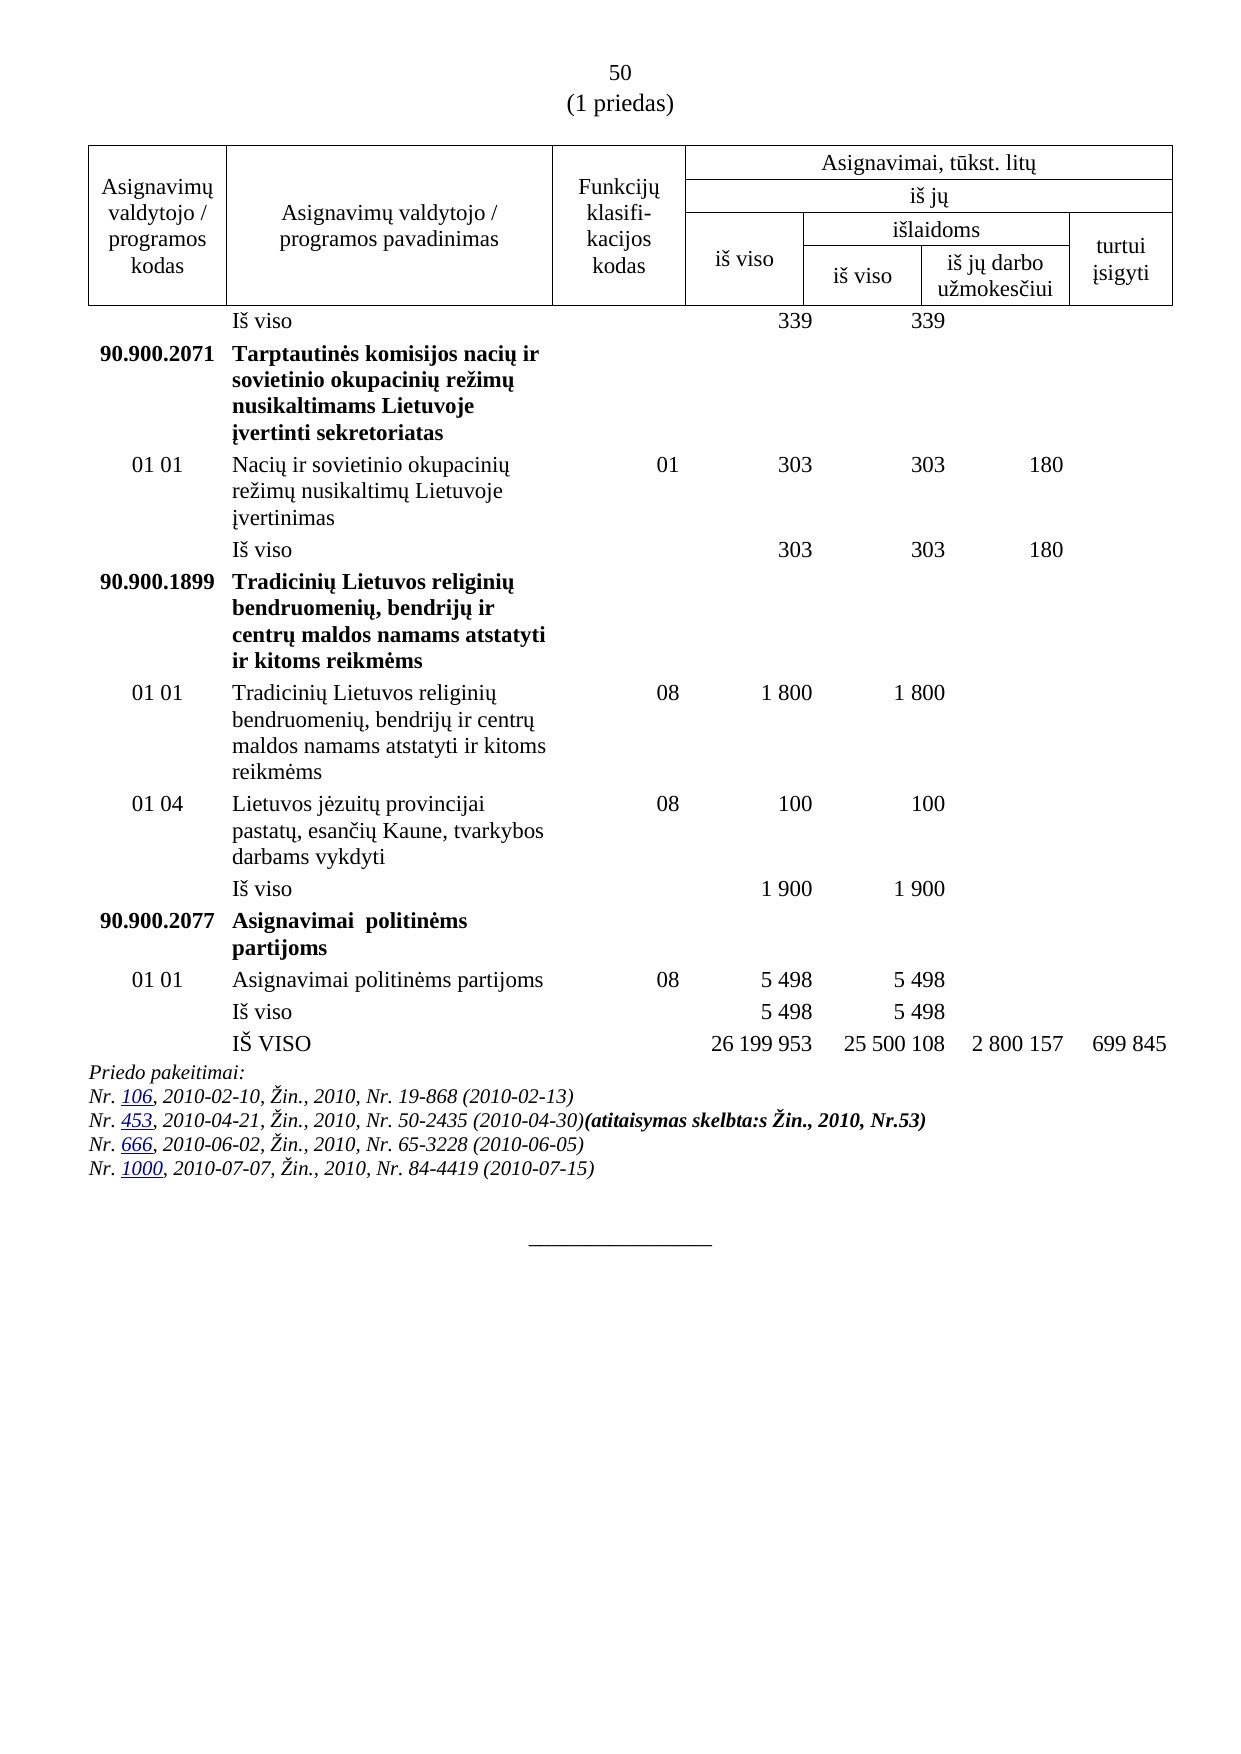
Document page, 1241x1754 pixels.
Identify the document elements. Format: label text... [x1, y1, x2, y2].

table_cell [553, 873, 685, 905]
table_cell 25 500 108 [818, 1028, 951, 1060]
table_cell [951, 337, 1069, 448]
text Nr. 1000, 2010-07-07, Žin., 2010, Nr. 84-4419 (2010-07-15) [89, 1156, 1152, 1180]
table_cell 1 900 [818, 873, 951, 905]
table_cell 303 [685, 533, 818, 565]
table_header Asignavimų valdytojo / programos kodas [89, 146, 226, 304]
table_cell Tradicinių Lietuvos religinių bendruomenių, bendrijų ir centrų maldos namams atstatyti ir kitoms reikmėms [226, 676, 552, 788]
table_cell iš jų [686, 180, 1172, 212]
table_cell [553, 995, 685, 1028]
table_cell 180 [951, 448, 1069, 533]
table_cell [951, 788, 1069, 872]
table_cell 100 [685, 788, 818, 872]
table_cell 01 04 [89, 788, 226, 872]
table_cell Iš viso [226, 995, 552, 1028]
table_cell 5 498 [685, 963, 818, 995]
table_cell 1 900 [685, 873, 818, 905]
table_cell 699 845 [1069, 1028, 1172, 1060]
table_cell 303 [685, 448, 818, 533]
table_cell [951, 873, 1069, 905]
table_cell Nacių ir sovietinio okupacinių režimų nusikaltimų Lietuvoje įvertinimas [226, 448, 552, 533]
text Nr. 453, 2010-04-21, Žin., 2010, Nr. 50-2435 (2010-04-30)(atitaisymas skelbta:s Žin., 2010, Nr.53) [89, 1108, 1152, 1132]
table_cell [685, 337, 818, 448]
table_cell [89, 533, 226, 565]
table_cell Iš viso [226, 533, 552, 565]
table_cell 100 [818, 788, 951, 872]
table_cell [553, 306, 685, 337]
table_cell [818, 337, 951, 448]
table_cell [89, 1028, 226, 1060]
text Nr. 106, 2010-02-10, Žin., 2010, Nr. 19-868 (2010-02-13) [89, 1084, 1152, 1108]
text Priedo pakeitimai: [89, 1060, 1152, 1084]
table_cell [1069, 905, 1172, 963]
table_cell IŠ VISO [226, 1028, 552, 1060]
table_cell 5 498 [818, 963, 951, 995]
table_cell Iš viso [226, 306, 552, 337]
table_cell [818, 905, 951, 963]
table_cell [553, 337, 685, 448]
table_cell išlaidoms [804, 213, 1069, 245]
table_cell [553, 905, 685, 963]
table_cell [1069, 995, 1172, 1028]
table_cell [1069, 676, 1172, 788]
table_cell [951, 306, 1069, 337]
table_cell [553, 1028, 685, 1060]
table_cell [951, 905, 1069, 963]
table_cell [951, 676, 1069, 788]
table_cell Lietuvos jėzuitų provincijai pastatų, esančių Kaune, tvarkybos darbams vykdyti [226, 788, 552, 872]
table_cell 08 [553, 788, 685, 872]
table_cell [685, 565, 818, 676]
table_cell [1069, 533, 1172, 565]
table_cell [951, 565, 1069, 676]
table_cell [1069, 873, 1172, 905]
table_cell 303 [818, 533, 951, 565]
table_header Asignavimų valdytojo / programos pavadinimas [227, 146, 552, 304]
table_cell 1 800 [685, 676, 818, 788]
table_cell iš viso [686, 213, 803, 304]
table_cell [1069, 963, 1172, 995]
table_cell Asignavimai politinėms partijoms [226, 905, 552, 963]
table_cell Iš viso [226, 873, 552, 905]
table_cell 180 [951, 533, 1069, 565]
table_cell 08 [553, 676, 685, 788]
table_cell 90.900.2071 [89, 337, 226, 448]
table_cell 5 498 [818, 995, 951, 1028]
table_cell iš viso [804, 246, 921, 304]
table_cell [1069, 306, 1172, 337]
table_cell 01 01 [89, 676, 226, 788]
text –––––––––––––––– [89, 1231, 1152, 1257]
table_cell [1069, 337, 1172, 448]
table_cell [89, 995, 226, 1028]
table_cell Asignavimai politinėms partijoms [226, 963, 552, 995]
table_cell [553, 533, 685, 565]
table_cell 08 [553, 963, 685, 995]
table_cell [1069, 565, 1172, 676]
table_cell 303 [818, 448, 951, 533]
table_cell turtui įsigyti [1070, 213, 1172, 304]
table_cell [818, 565, 951, 676]
table_cell 01 01 [89, 963, 226, 995]
table_cell [1069, 788, 1172, 872]
table_cell [951, 963, 1069, 995]
table_cell 339 [685, 306, 818, 337]
table_cell 1 800 [818, 676, 951, 788]
table_header Asignavimai, tūkst. litų [686, 146, 1172, 178]
text Nr. 666, 2010-06-02, Žin., 2010, Nr. 65-3228 (2010-06-05) [89, 1132, 1152, 1156]
table_cell [685, 905, 818, 963]
table_cell 01 [553, 448, 685, 533]
table_cell Tarptautinės komisijos nacių ir sovietinio okupacinių režimų nusikaltimams Lietuvoje įvertinti sekretoriatas [226, 337, 552, 448]
table_cell 90.900.2077 [89, 905, 226, 963]
table_cell 2 800 157 [951, 1028, 1069, 1060]
table_cell 5 498 [685, 995, 818, 1028]
table_cell 26 199 953 [685, 1028, 818, 1060]
table_cell [553, 565, 685, 676]
table_cell [1069, 448, 1172, 533]
table_cell [89, 873, 226, 905]
table_cell 01 01 [89, 448, 226, 533]
table_cell 339 [818, 306, 951, 337]
table_cell iš jų darbo užmokesčiui [922, 246, 1069, 304]
table_cell [89, 306, 226, 337]
table_cell 90.900.1899 [89, 565, 226, 676]
table_cell Tradicinių Lietuvos religinių bendruomenių, bendrijų ir centrų maldos namams atstatyti ir kitoms reikmėms [226, 565, 552, 676]
table_header Funkcijų klasifi- kacijos kodas [553, 146, 685, 304]
table_cell [951, 995, 1069, 1028]
